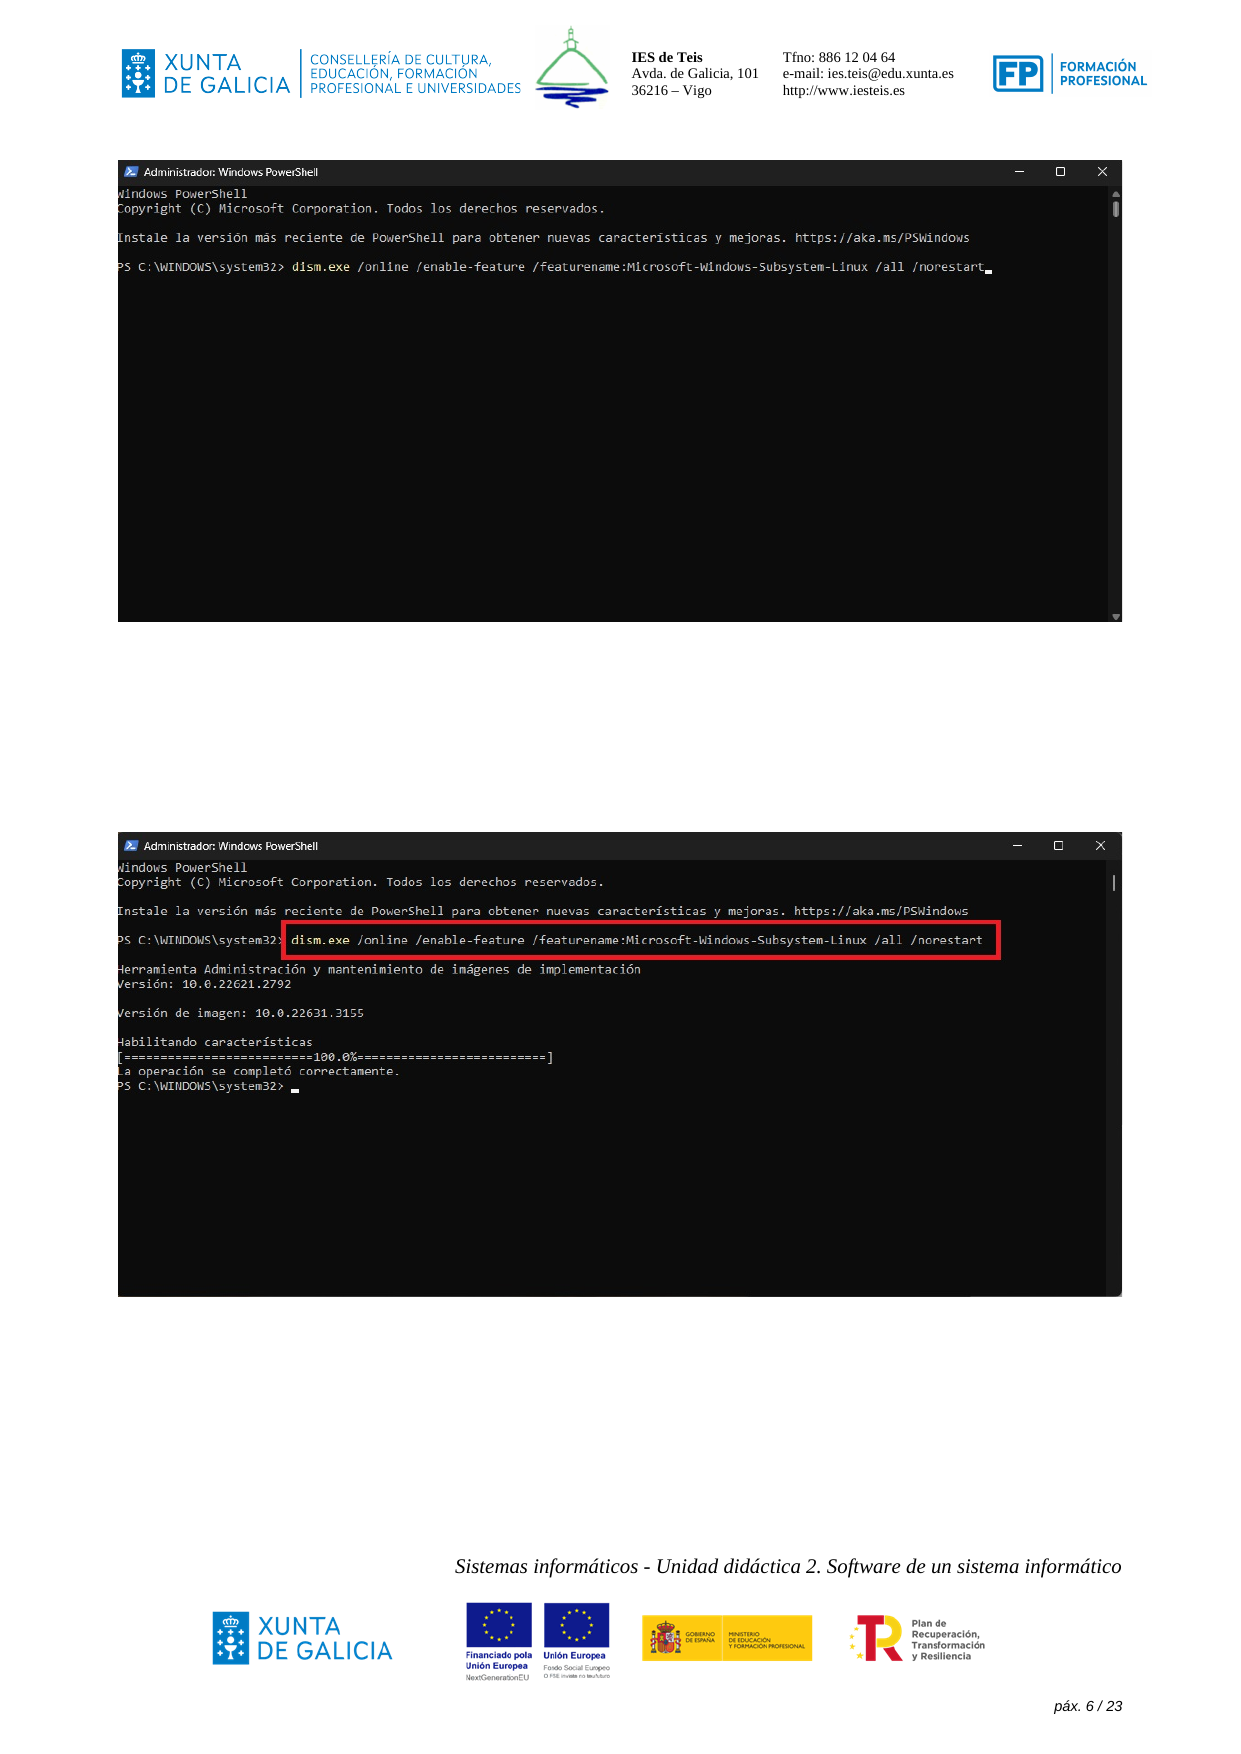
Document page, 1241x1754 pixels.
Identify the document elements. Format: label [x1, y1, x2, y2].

picture [118, 832, 1123, 1297]
picture [989, 50, 1153, 97]
picture [212, 1592, 1020, 1688]
picture [534, 25, 611, 110]
picture [118, 160, 1123, 622]
picture [121, 49, 521, 98]
